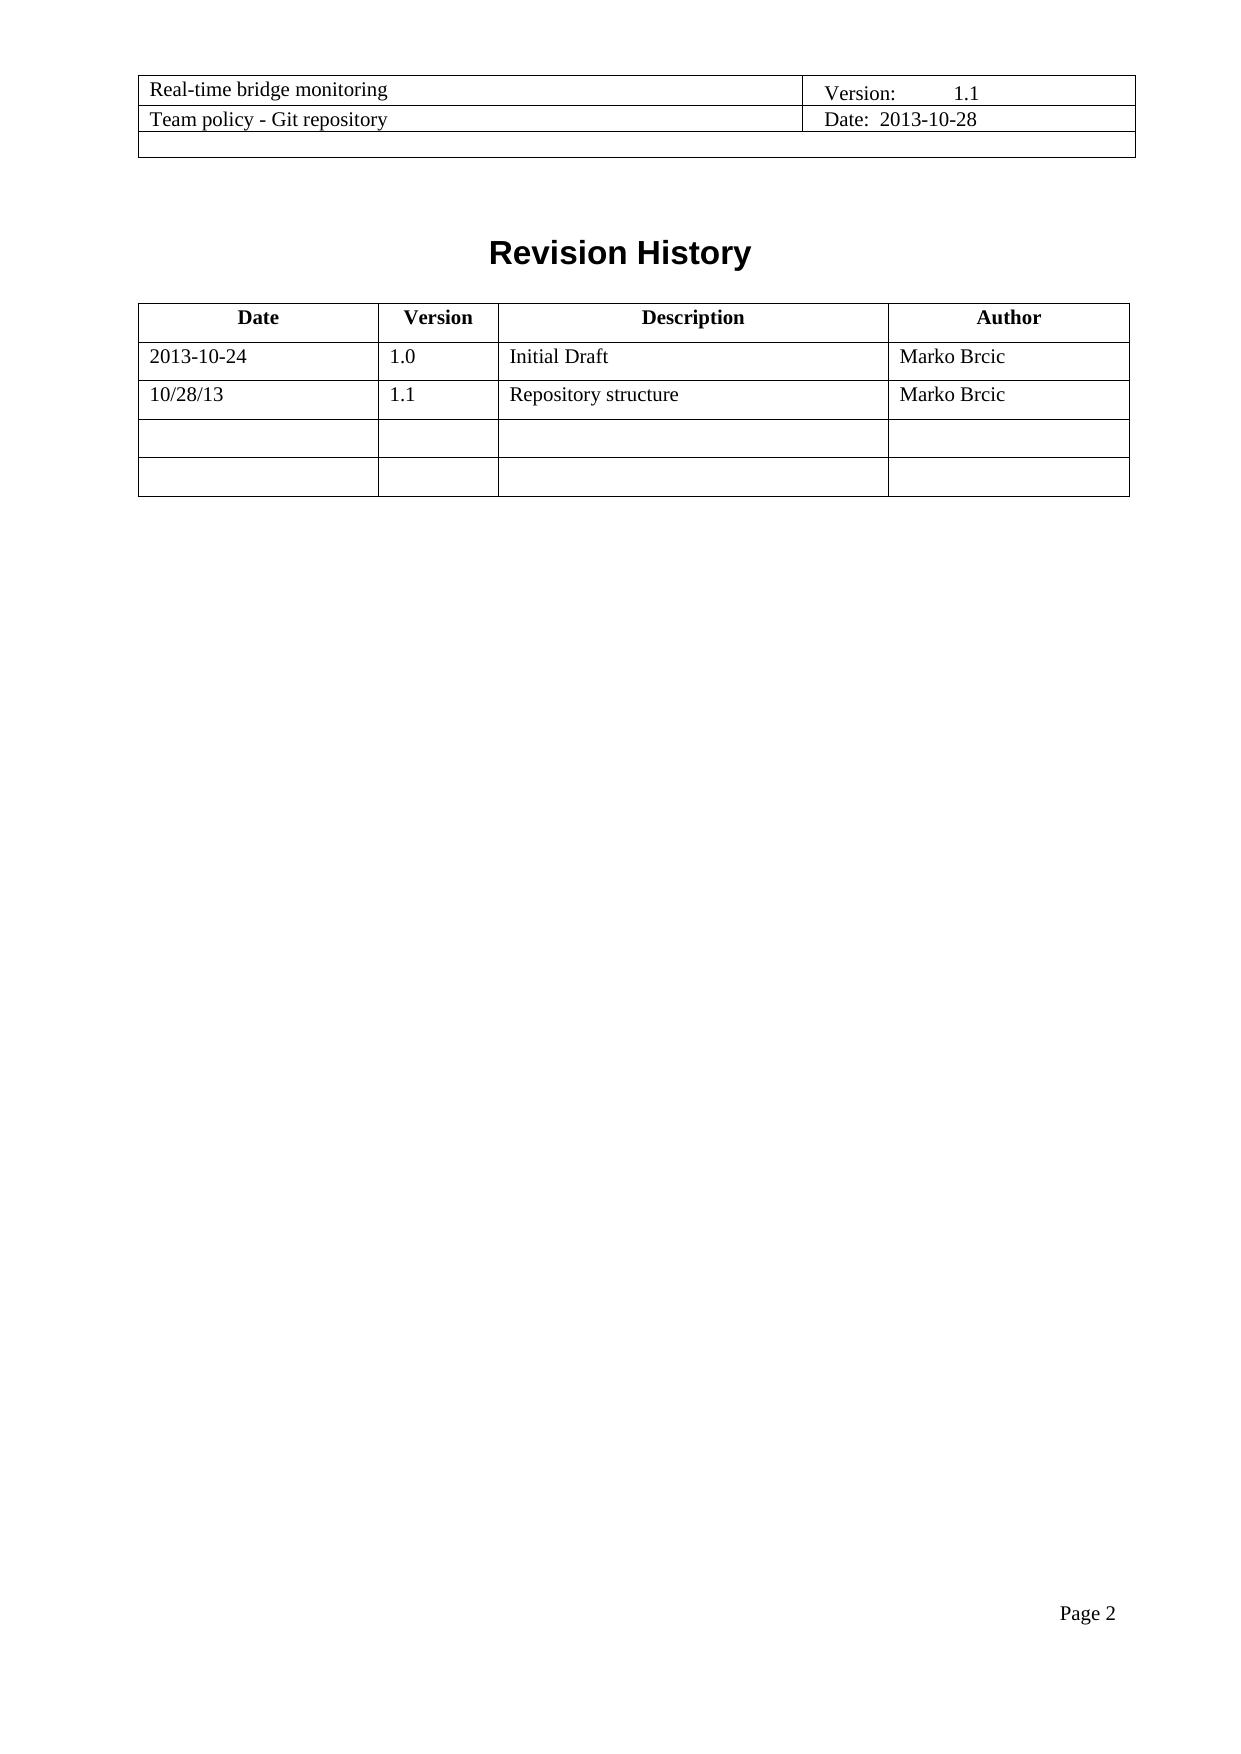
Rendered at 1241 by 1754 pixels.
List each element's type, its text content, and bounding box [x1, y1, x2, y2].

table_cell Repository structure [499, 381, 888, 419]
table_cell 1.1 [379, 381, 498, 419]
table_cell [379, 420, 498, 457]
table_header Author [889, 304, 1129, 342]
table_cell 1.0 [379, 343, 498, 380]
table_header Date [139, 304, 378, 342]
table_cell 2013-10-24 [139, 343, 378, 380]
table_cell Initial Draft [499, 343, 888, 380]
table_header Version [379, 304, 498, 342]
table_cell [889, 420, 1129, 457]
table_cell Marko Brcic [889, 343, 1129, 380]
table_header Description [499, 304, 888, 342]
table_cell [889, 458, 1129, 496]
table_cell [379, 458, 498, 496]
table_cell [139, 420, 378, 457]
table_cell [139, 458, 378, 496]
table_cell [499, 420, 888, 457]
table_cell 10/28/13 [139, 381, 378, 419]
table_cell [499, 458, 888, 496]
table_cell Marko Brcic [889, 381, 1129, 419]
title Revision History [150, 233, 1090, 272]
